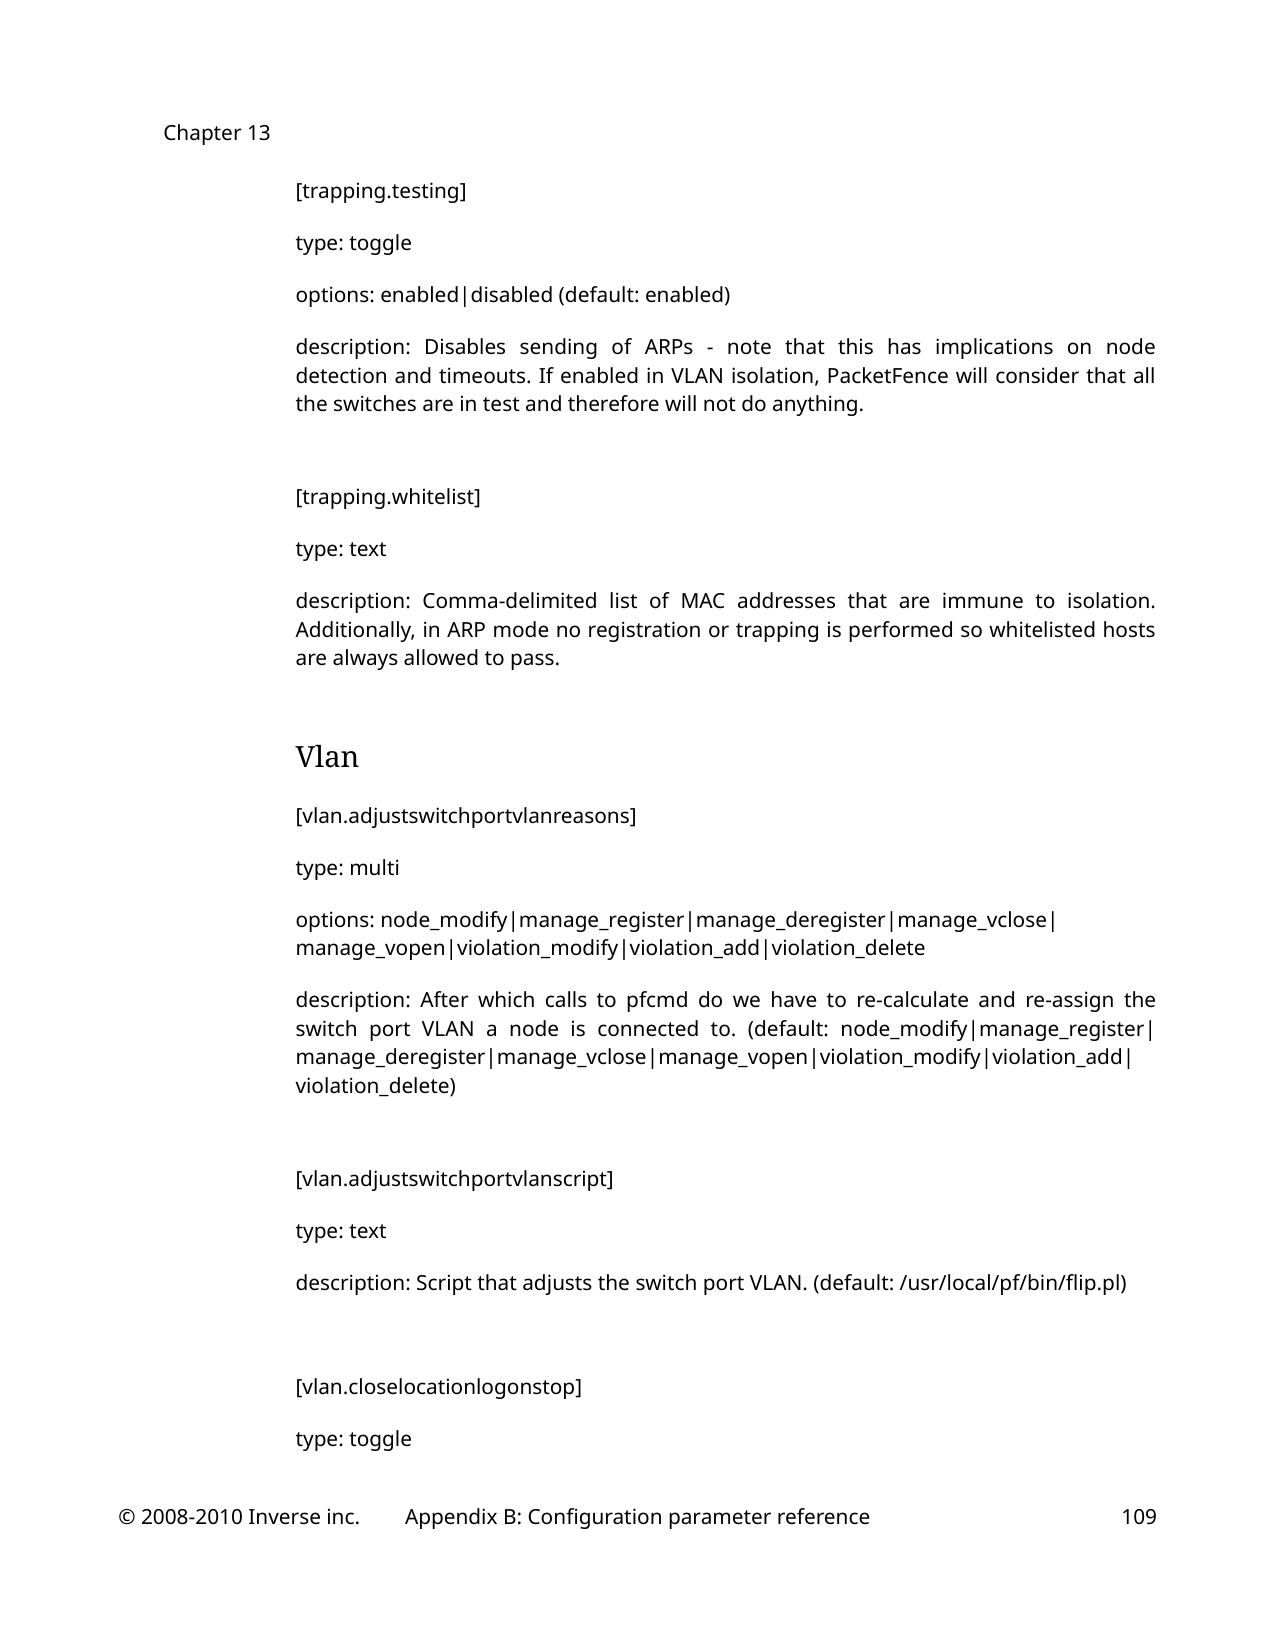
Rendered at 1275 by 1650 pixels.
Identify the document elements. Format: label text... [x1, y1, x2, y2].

text [trapping.testing] [295, 176, 1157, 204]
text description: After which calls to pfcmd do we have to re-calculate and re-assign the switch port VLAN a node is connected to. (default: node_modify|manage_register|manage_deregister|manage_vclose|manage_vopen|violation_modify|violation_add|violation_delete) [295, 985, 1157, 1099]
text description: Script that adjusts the switch port VLAN. (default: /usr/local/pf/bin/flip.pl) [295, 1268, 1157, 1296]
text description: Comma-delimited list of MAC addresses that are immune to isolation. Additionally, in ARP mode no registration or trapping is performed so whitelisted hosts are always allowed to pass. [295, 586, 1157, 672]
text [trapping.whitelist] [295, 482, 1157, 511]
text type: toggle [295, 228, 1157, 257]
text description: Disables sending of ARPs - note that this has implications on node detection and timeouts. If enabled in VLAN isolation, PacketFence will consider that all the switches are in test and therefore will not do anything. [295, 332, 1157, 418]
text options: node_modify|manage_register|manage_deregister|manage_vclose|manage_vopen|violation_modify|violation_add|violation_delete [295, 905, 1157, 962]
text [vlan.closelocationlogonstop] [295, 1372, 1157, 1401]
text [vlan.adjustswitchportvlanreasons] [295, 801, 1157, 829]
text options: enabled|disabled (default: enabled) [295, 280, 1157, 309]
text type: text [295, 1216, 1157, 1244]
text type: text [295, 534, 1157, 563]
text type: multi [295, 853, 1157, 881]
text [vlan.adjustswitchportvlanscript] [295, 1164, 1157, 1192]
text type: toggle [295, 1424, 1157, 1453]
subtitle Vlan [295, 736, 1157, 776]
